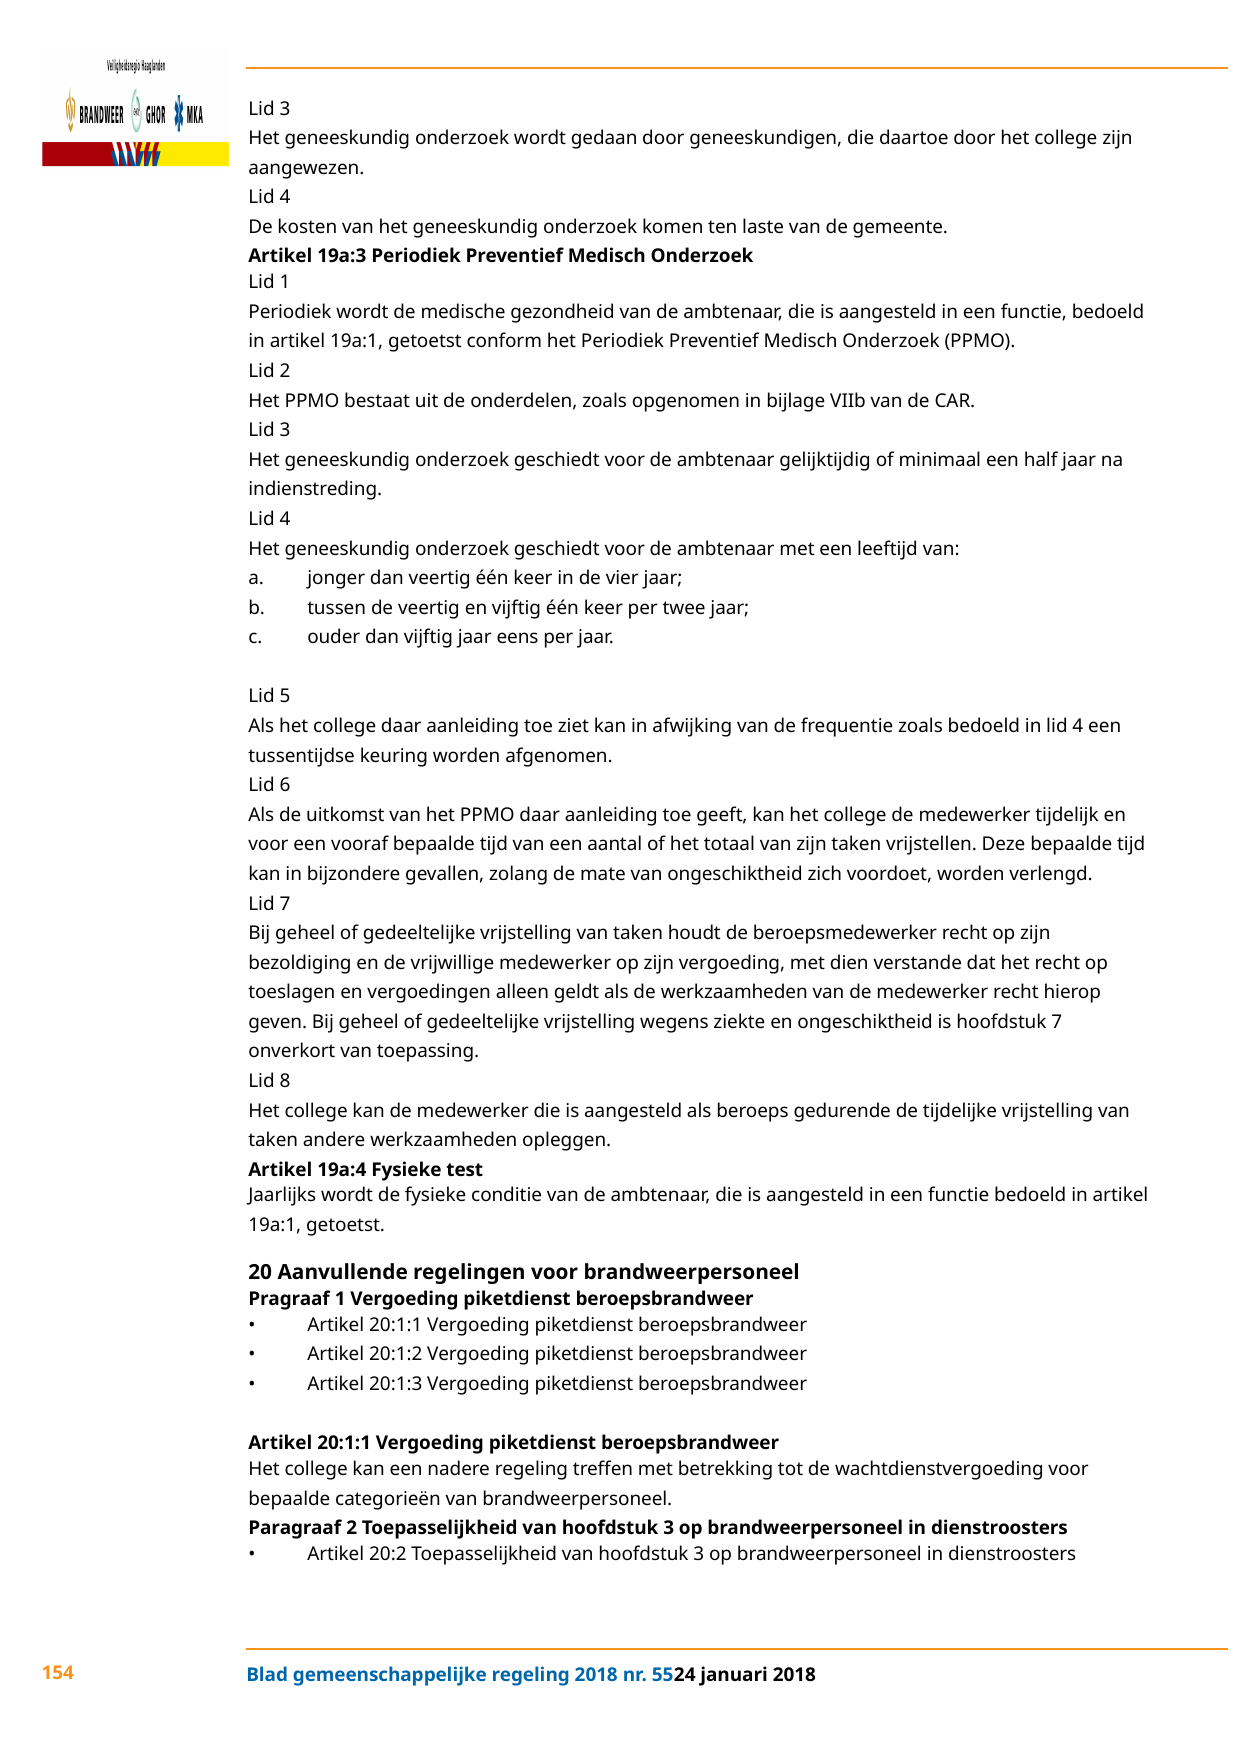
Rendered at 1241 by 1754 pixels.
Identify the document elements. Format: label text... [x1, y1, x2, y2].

text Het geneeskundig onderzoek wordt gedaan door geneeskundigen, die daartoe door het college zijn aangewezen. [248, 124, 1152, 180]
text Lid 7 [248, 890, 1152, 915]
text De kosten van het geneeskundig onderzoek komen ten laste van de gemeente. [248, 213, 1152, 239]
text Artikel 20:1:1 Vergoeding piketdienst beroepsbrandweer [248, 1429, 1152, 1455]
text Artikel 19a:3 Periodiek Preventief Medisch Onderzoek [248, 243, 1152, 268]
text Paragraaf 2 Toepasselijkheid van hoofdstuk 3 op brandweerpersoneel in dienstroosters [248, 1514, 1152, 1540]
text Lid 3 [248, 416, 1152, 442]
text Het geneeskundig onderzoek geschiedt voor de ambtenaar met een leeftijd van: [248, 535, 1152, 560]
text Het college kan de medewerker die is aangesteld als beroeps gedurende de tijdelijke vrijstelling van taken andere werkzaamheden opleggen. [248, 1097, 1152, 1152]
list ouder dan vijftig jaar eens per jaar. [248, 623, 1152, 649]
picture [41, 47, 231, 172]
text Lid 2 [248, 357, 1152, 383]
text Lid 8 [248, 1067, 1152, 1093]
text Het geneeskundig onderzoek geschiedt voor de ambtenaar gelijktijdig of minimaal een half jaar na indienstreding. [248, 446, 1152, 501]
list Artikel 20:1:1 Vergoeding piketdienst beroepsbrandweer [248, 1311, 1152, 1337]
text Lid 6 [248, 771, 1152, 797]
text Als het college daar aanleiding toe ziet kan in afwijking van de frequentie zoals bedoeld in lid 4 een tussentijdse keuring worden afgenomen. [248, 712, 1152, 767]
text Lid 4 [248, 505, 1152, 531]
text 20 Aanvullende regelingen voor brandweerpersoneel [248, 1257, 1152, 1285]
text Lid 3 [248, 95, 1152, 121]
text Artikel 19a:4 Fysieke test [248, 1156, 1152, 1182]
text Als de uitkomst van het PPMO daar aanleiding toe geeft, kan het college de medewerker tijdelijk en voor een vooraf bepaalde tijd van een aantal of het totaal van zijn taken vrijstellen. Deze bepaalde tijd kan in bijzondere gevallen, zolang de mate van ongeschiktheid zich voordoet, worden verlengd. [248, 801, 1152, 886]
text Pragraaf 1 Vergoeding piketdienst beroepsbrandweer [248, 1285, 1152, 1311]
text Periodiek wordt de medische gezondheid van de ambtenaar, die is aangesteld in een functie, bedoeld in artikel 19a:1, getoetst conform het Periodiek Preventief Medisch Onderzoek (PPMO). [248, 298, 1152, 353]
list Artikel 20:1:3 Vergoeding piketdienst beroepsbrandweer [248, 1370, 1152, 1396]
text Bij geheel of gedeeltelijke vrijstelling van taken houdt de beroepsmedewerker recht op zijn bezoldiging en de vrijwillige medewerker op zijn vergoeding, met dien verstande dat het recht op toeslagen en vergoedingen alleen geldt als de werkzaamheden van de medewerker recht hierop geven. Bij geheel of gedeeltelijke vrijstelling wegens ziekte en ongeschiktheid is hoofdstuk 7 onverkort van toepassing. [248, 919, 1152, 1063]
text Het PPMO bestaat uit de onderdelen, zoals opgenomen in bijlage VIIb van de CAR. [248, 387, 1152, 412]
list tussen de veertig en vijftig één keer per twee jaar; [248, 594, 1152, 619]
list jonger dan veertig één keer in de vier jaar; [248, 564, 1152, 590]
list Artikel 20:1:2 Vergoeding piketdienst beroepsbrandweer [248, 1341, 1152, 1366]
text Lid 4 [248, 183, 1152, 209]
text Lid 5 [248, 683, 1152, 708]
text Het college kan een nadere regeling treffen met betrekking tot de wachtdienstvergoeding voor bepaalde categorieën van brandweerpersoneel. [248, 1455, 1152, 1510]
list Artikel 20:2 Toepasselijkheid van hoofdstuk 3 op brandweerpersoneel in dienstroosters [248, 1540, 1152, 1566]
text Jaarlijks wordt de fysieke conditie van de ambtenaar, die is aangesteld in een functie bedoeld in artikel 19a:1, getoetst. [248, 1182, 1152, 1237]
text Lid 1 [248, 268, 1152, 294]
